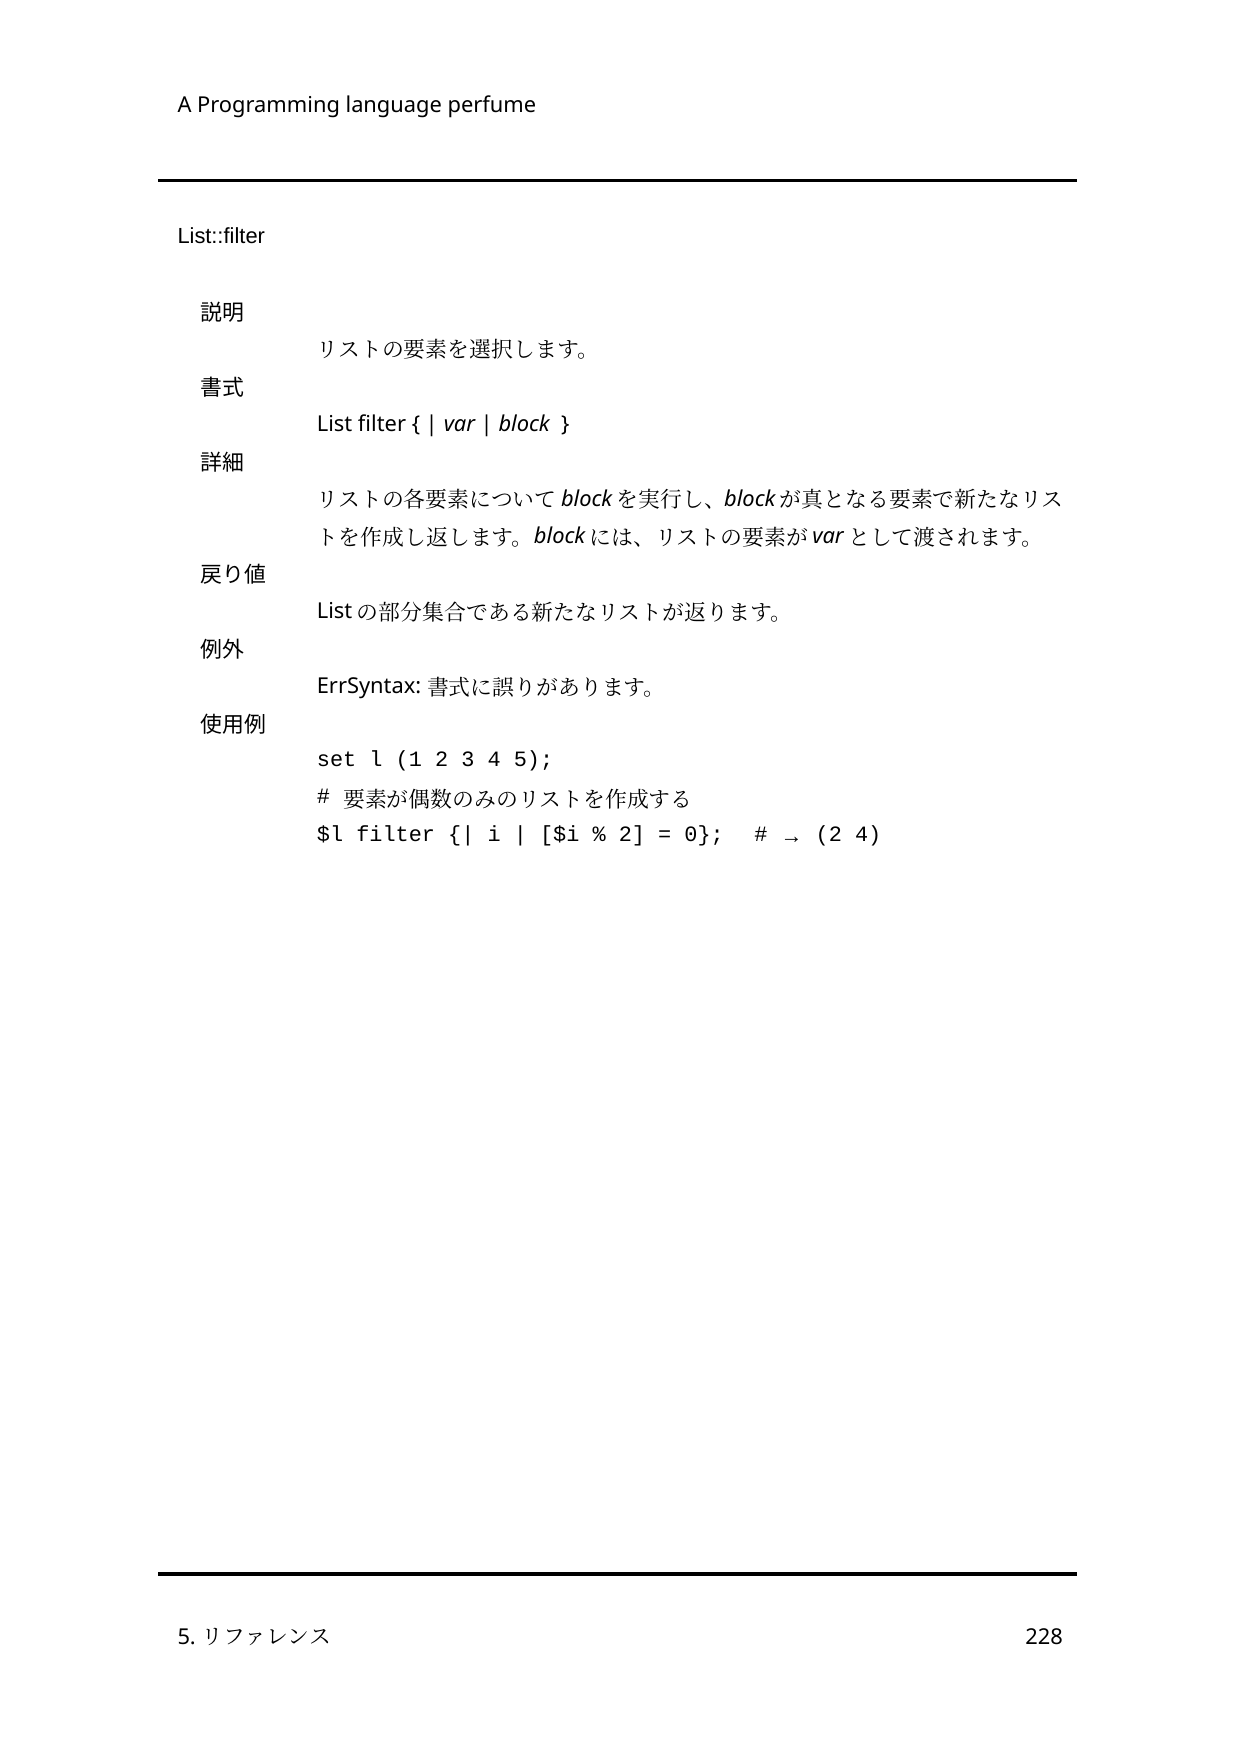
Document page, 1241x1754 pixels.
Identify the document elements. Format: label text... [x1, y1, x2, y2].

table_cell 使用例 [200, 704, 317, 854]
table_cell Listの部分集合である新たなリストが返ります。 [317, 554, 1063, 629]
table_cell 詳細 [200, 442, 317, 554]
table_cell ErrSyntax: 書式に誤りがあります。 [317, 629, 1063, 704]
table_cell リストの各要素についてblockを実行し、blockが真となる要素で新たなリストを作成し返します。blockには、リストの要素がvarとして渡されます。 [317, 442, 1063, 554]
table_cell List filter { | var | block } [317, 367, 1063, 442]
table_cell 例外 [200, 629, 317, 704]
table_header 説明 [200, 292, 317, 367]
table_cell 戻り値 [200, 554, 317, 629]
table_cell set l (1 2 3 4 5); # 要素が偶数のみのリストを作成する $l filter {| i | [$i % 2] = 0}; # → (2 4) [317, 704, 1063, 854]
table_cell 書式 [200, 367, 317, 442]
table_header リストの要素を選択します。 [317, 292, 1063, 367]
subtitle List::filter [177, 217, 1063, 254]
